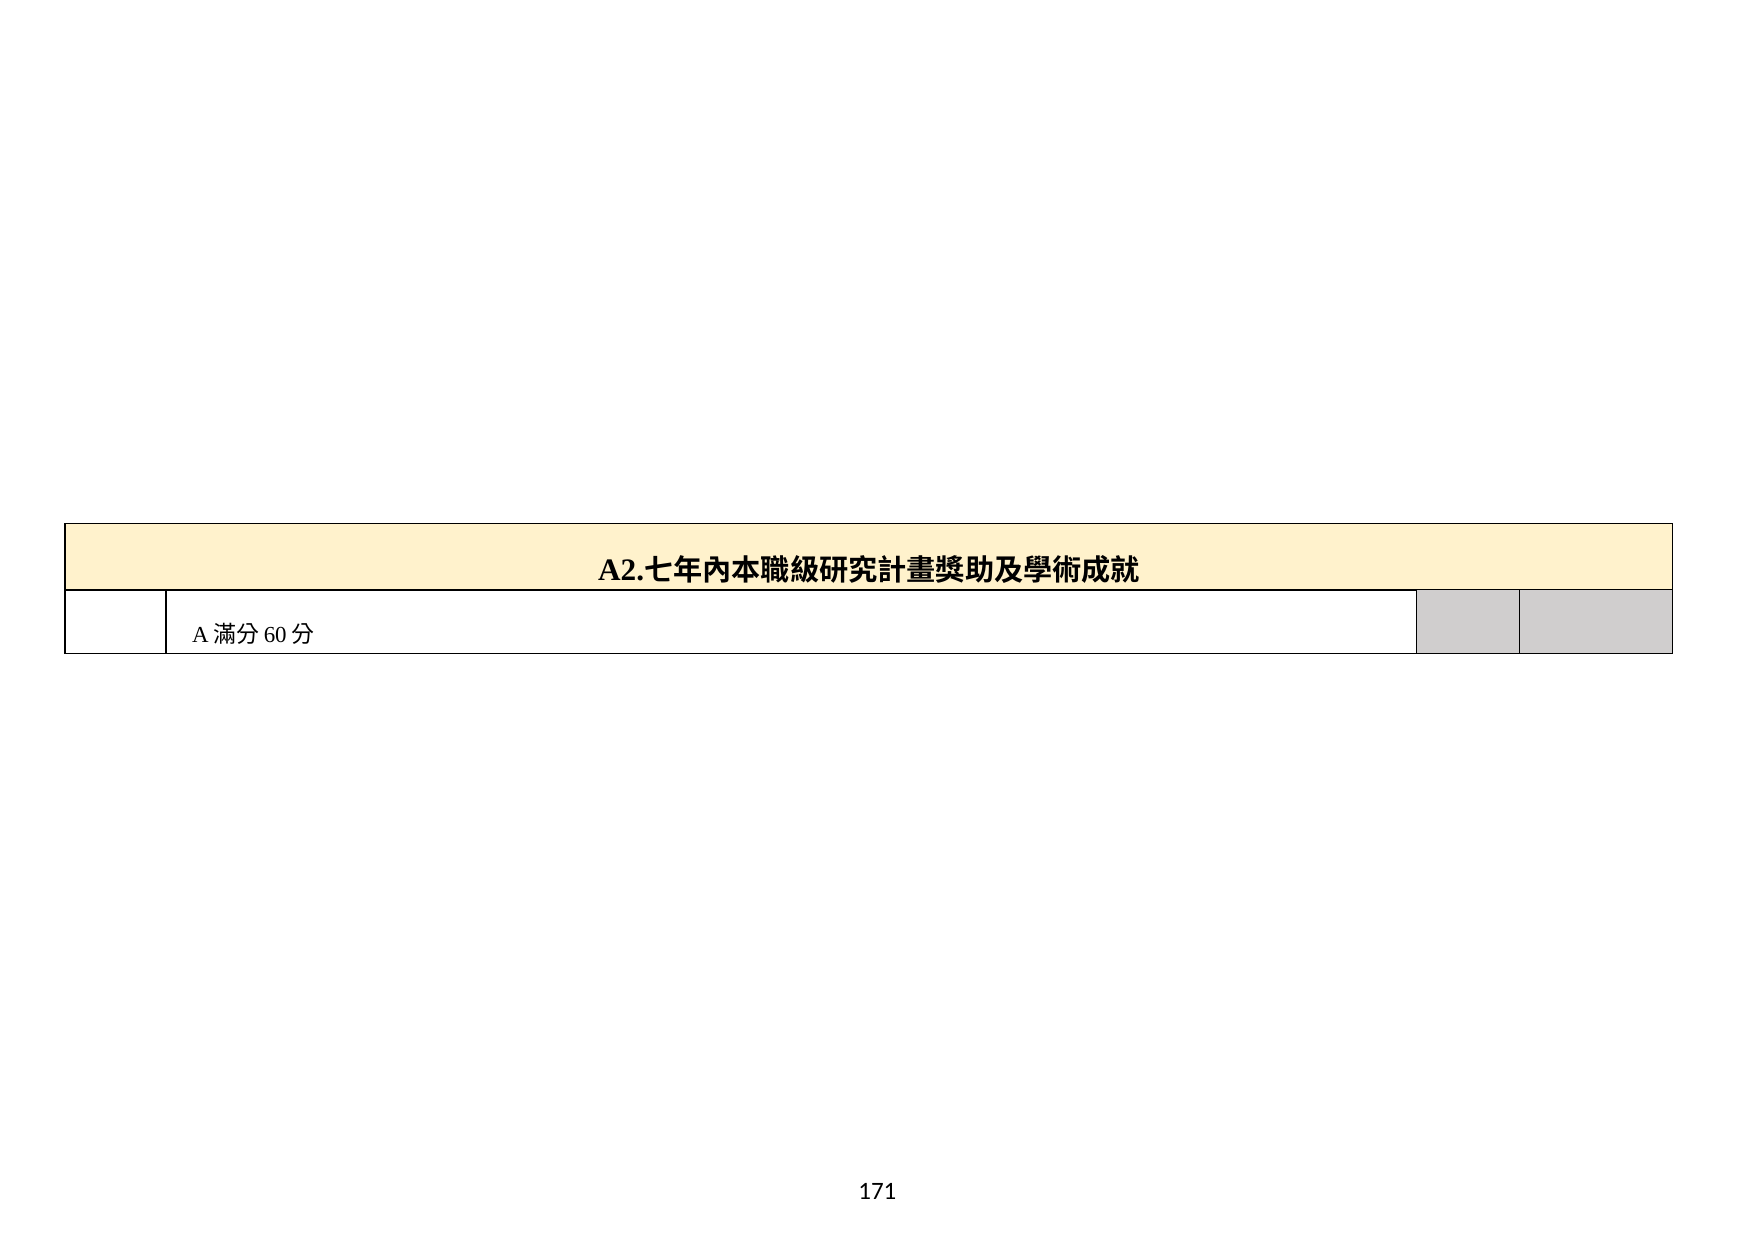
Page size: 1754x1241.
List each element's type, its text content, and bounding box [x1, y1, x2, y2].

table_header A2.七年內本職級研究計畫獎助及學術成就 [66, 524, 1672, 589]
table_cell A滿分60分 [167, 591, 1416, 653]
table_cell [66, 591, 165, 653]
table_cell [1520, 590, 1672, 653]
table_cell [1417, 590, 1519, 653]
